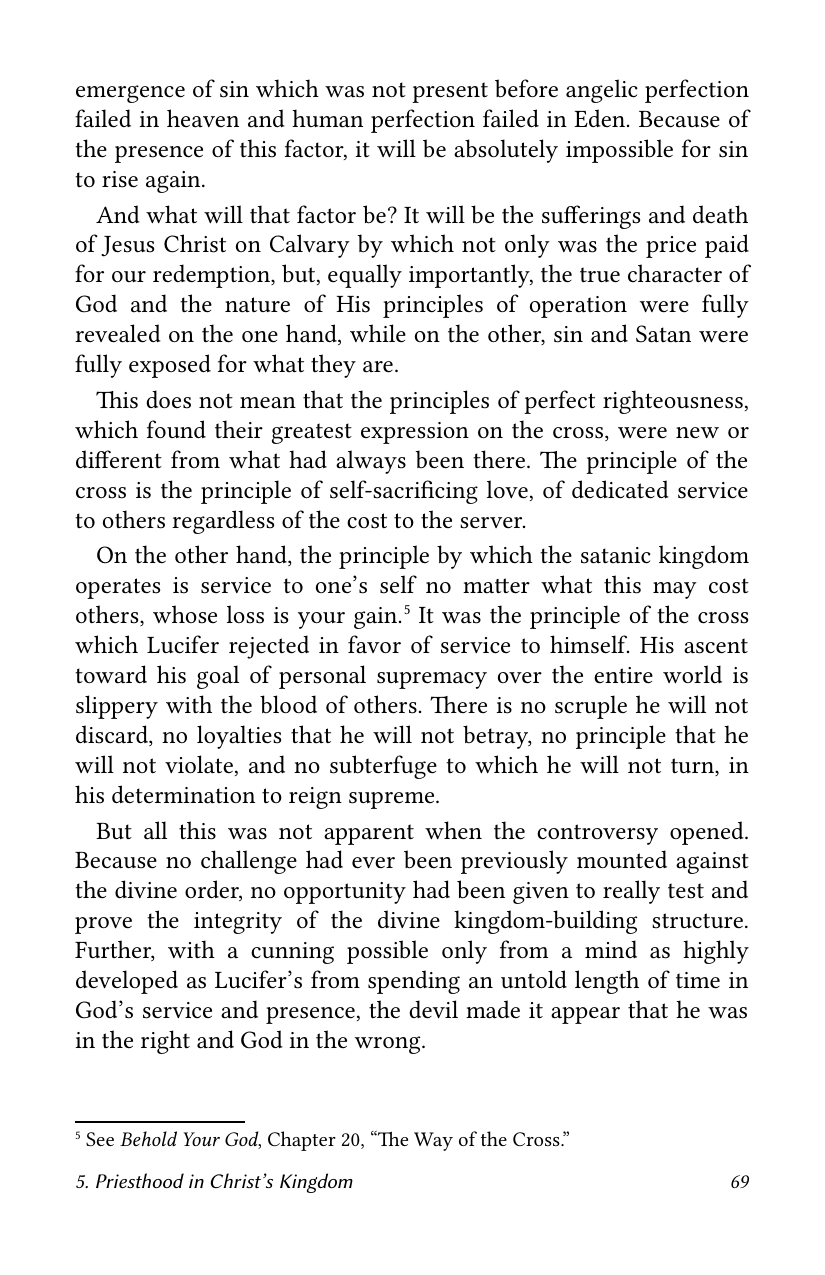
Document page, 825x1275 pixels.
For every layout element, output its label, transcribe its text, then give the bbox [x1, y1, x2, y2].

text emergence of sin which was not present before angelic perfection failed in heaven and human perfection failed in Eden. Because of the presence of this factor, it will be absolutely impossible for sin to rise again. [75, 75, 750, 193]
text On the other hand, the principle by which the satanic kingdom operates is service to one’s self no matter what this may cost others, whose loss is your gain. It was the principle of the cross which Lucifer rejected in favor of service to himself. His ascent toward his goal of personal supremacy over the entire world is slippery with the blood of others. There is no scruple he will not discard, no loyalties that he will not betray, no principle that he will not violate, and no subterfuge to which he will not turn, in his determination to reign supreme. [75, 542, 750, 809]
text But all this was not apparent when the controversy opened. Because no challenge had ever been previously mounted against the divine order, no opportunity had been given to really test and prove the integrity of the divine kingdom-building structure. Further, with a cunning possible only from a mind as highly developed as Lucifer’s from spending an untold length of time in God’s service and presence, the devil made it appear that he was in the right and God in the wrong. [75, 817, 750, 1054]
text See Behold Your God, Chapter 20, “The Way of the Cross.” [75, 1128, 750, 1152]
text And what will that factor be? It will be the sufferings and death of Jesus Christ on Calvary by which not only was the price paid for our redemption, but, equally importantly, the true character of God and the nature of His principles of operation were fully revealed on the one hand, while on the other, sin and Satan were fully exposed for what they are. [75, 201, 750, 379]
text This does not mean that the principles of perfect righteousness, which found their greatest expression on the cross, were new or different from what had always been there. The principle of the cross is the principle of self-sacrificing love, of dedicated service to others regardless of the cost to the server. [75, 386, 750, 534]
